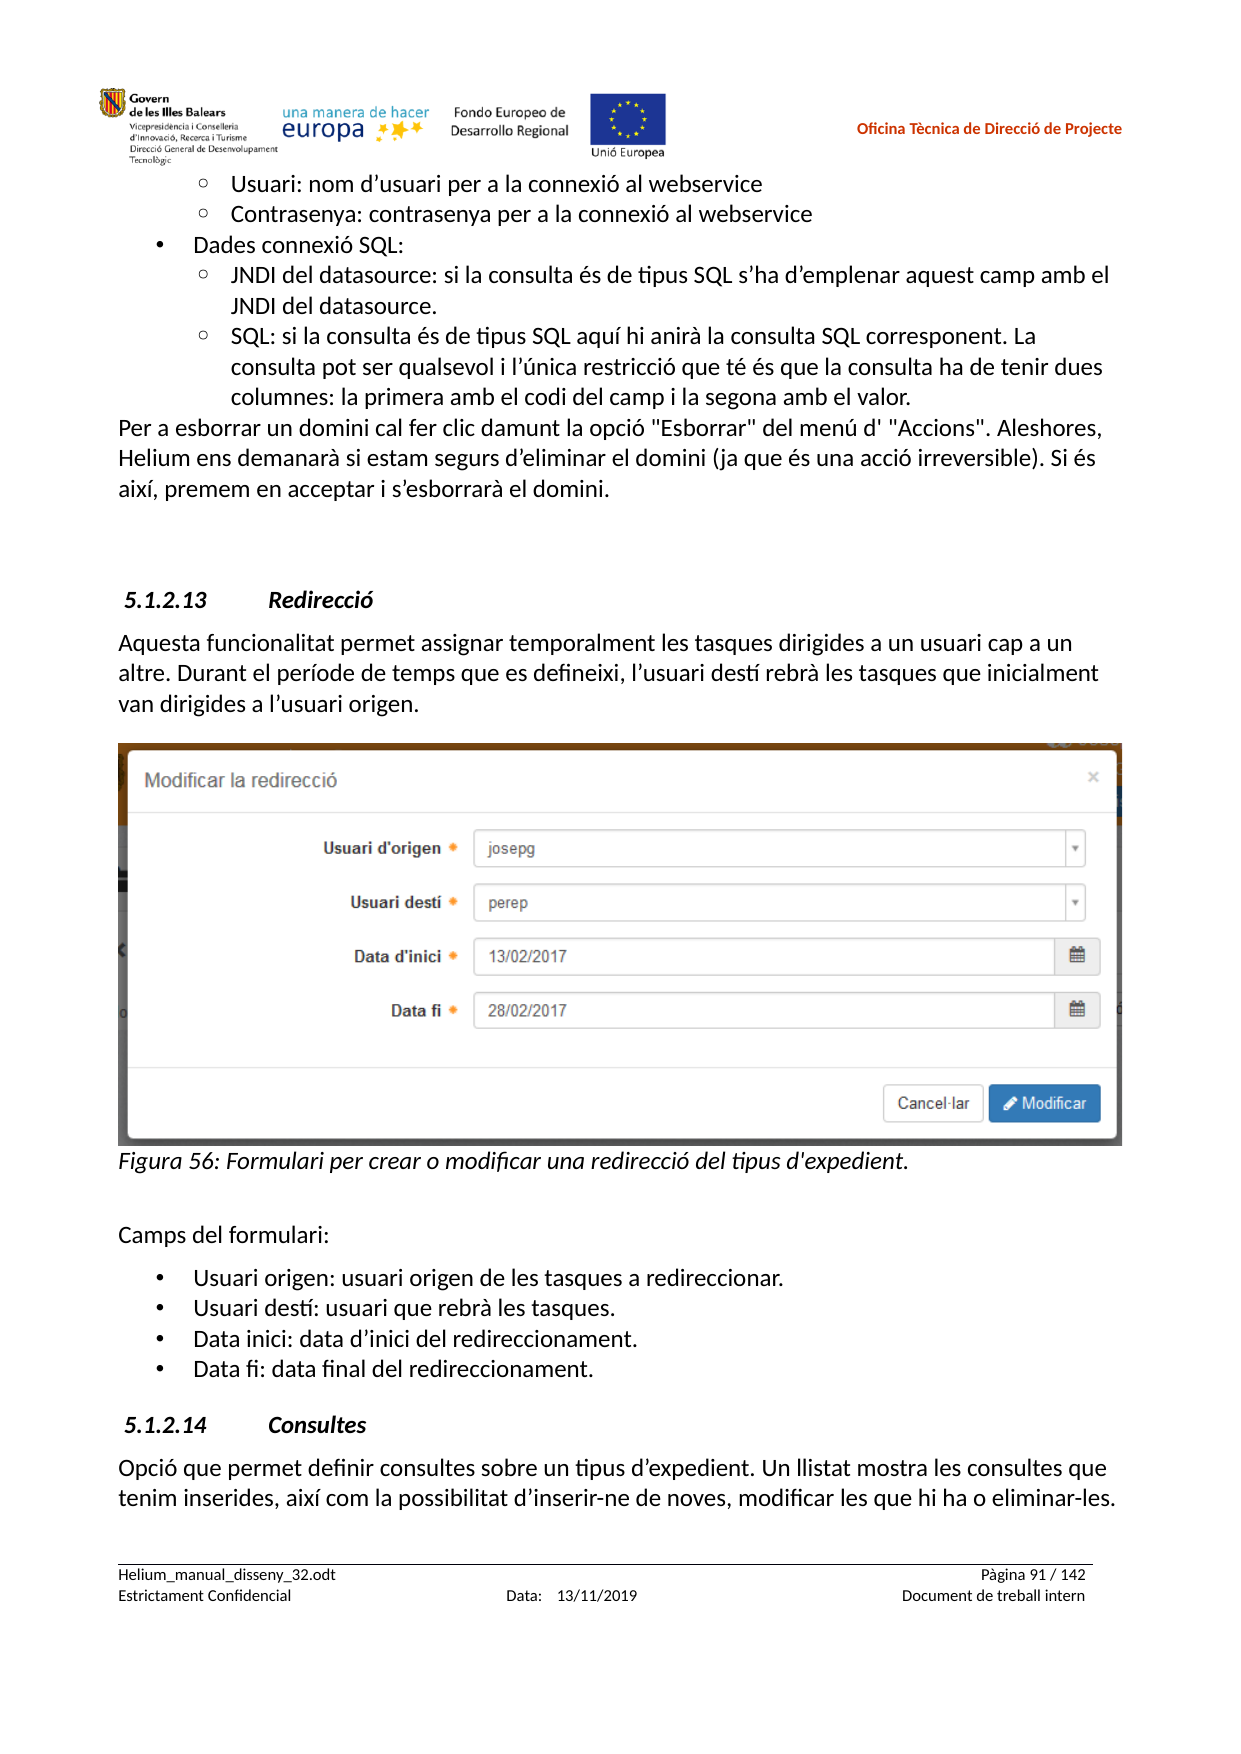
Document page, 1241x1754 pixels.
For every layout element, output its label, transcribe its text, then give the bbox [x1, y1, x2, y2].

text Figura 56: Formulari per crear o modificar una redirecció del tipus d'expedient. [118, 1146, 1122, 1176]
list Data inici: data d’inici del redireccionament. [156, 1323, 1122, 1353]
picture [99, 87, 668, 166]
list Data fi: data final del redireccionament. [156, 1353, 1122, 1384]
text Opció que permet definir consultes sobre un tipus d’expedient. Un llistat mostra les consultes que tenim inserides, així com la possibilitat d’inserir-ne de noves, modificar les que hi ha o eliminar-les. [118, 1452, 1122, 1513]
picture [118, 743, 1123, 1146]
list Usuari: nom d’usuari per a la connexió al webservice [193, 168, 1122, 198]
list JNDI del datasource: si la consulta és de tipus SQL s’ha d’emplenar aquest camp amb el JNDI del datasource. [193, 259, 1122, 321]
list Usuari origen: usuari origen de les tasques a redireccionar. [156, 1262, 1122, 1292]
list SQL: si la consulta és de tipus SQL aquí hi anirà la consulta SQL corresponent. La consulta pot ser qualsevol i l’única restricció que té és que la consulta ha de tenir dues columnes: la primera amb el codi del camp i la segona amb el valor. [193, 321, 1122, 412]
text Camps del formulari: [118, 1219, 1122, 1249]
list Dades connexió SQL: [156, 229, 1122, 259]
list Contrasenya: contrasenya per a la connexió al webservice [193, 198, 1122, 229]
subtitle Consultes [118, 1409, 1122, 1439]
text Aquesta funcionalitat permet assignar temporalment les tasques dirigides a un usuari cap a un altre. Durant el període de temps que es defineixi, l’usuari destí rebrà les tasques que inicialment van dirigides a l’usuari origen. [118, 627, 1122, 718]
list Usuari destí: usuari que rebrà les tasques. [156, 1292, 1122, 1323]
subtitle Redirecció [118, 584, 1122, 614]
text Per a esborrar un domini cal fer clic damunt la opció "Esborrar" del menú d' "Accions". Aleshores, Helium ens demanarà si estam segurs d’eliminar el domini (ja que és una acció irreversible). Si és així, premem en acceptar i s’esborrarà el domini. [118, 412, 1122, 504]
